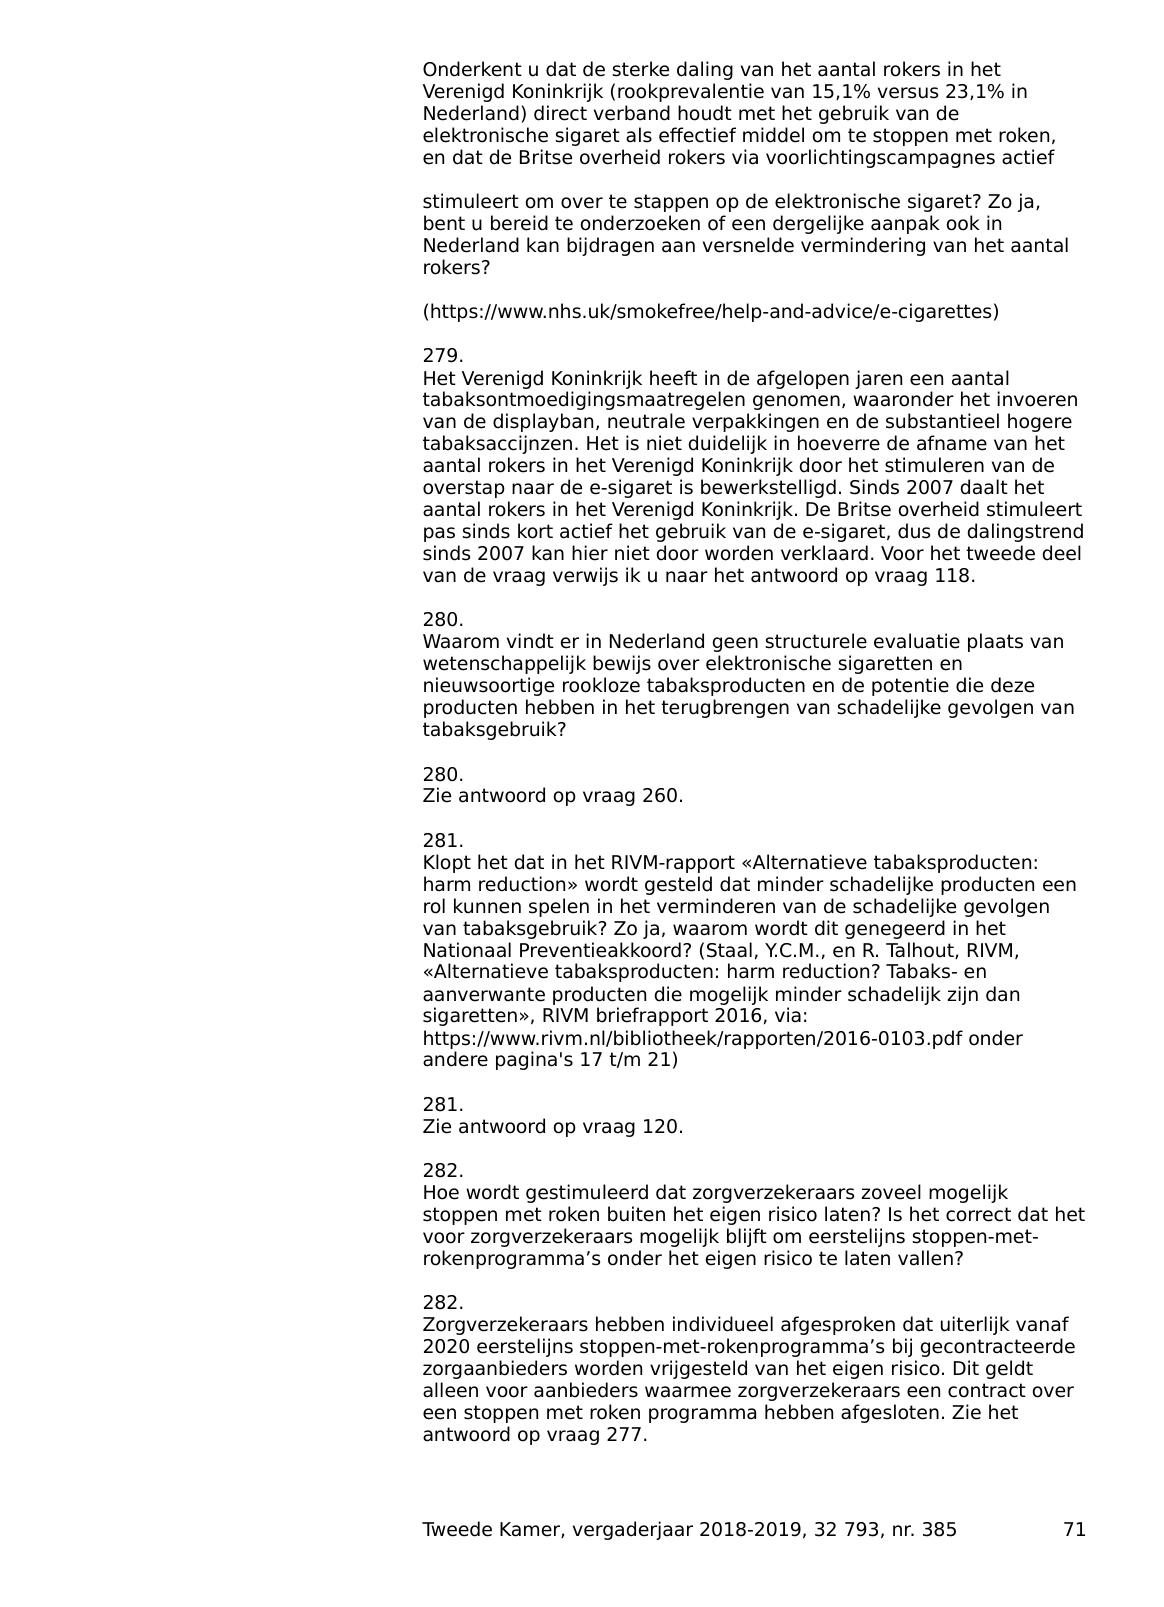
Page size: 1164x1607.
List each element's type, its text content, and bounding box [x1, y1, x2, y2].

text Onderkent u dat de sterke daling van het aantal rokers in het Verenigd Koninkrijk (rookprevalentie van 15,1% versus 23,1% in Nederland) direct verband houdt met het gebruik van de elektronische sigaret als effectief middel om te stoppen met roken, en dat de Britse overheid rokers via voorlichtingscampagnes actief [422, 59, 1087, 169]
text (https://www.nhs.uk/smokefree/help-and-advice/e-cigarettes) [422, 301, 1087, 323]
text 280. [422, 763, 1087, 785]
text Het Verenigd Koninkrijk heeft in de afgelopen jaren een aantal tabaksontmoedigingsmaatregelen genomen, waaronder het invoeren van de displayban, neutrale verpakkingen en de substantieel hogere tabaksaccijnzen. Het is niet duidelijk in hoeverre de afname van het aantal rokers in het Verenigd Koninkrijk door het stimuleren van de overstap naar de e-sigaret is bewerkstelligd. Sinds 2007 daalt het aantal rokers in het Verenigd Koninkrijk. De Britse overheid stimuleert pas sinds kort actief het gebruik van de e-sigaret, dus de dalingstrend sinds 2007 kan hier niet door worden verklaard. Voor het tweede deel van de vraag verwijs ik u naar het antwoord op vraag 118. [422, 367, 1087, 587]
text stimuleert om over te stappen op de elektronische sigaret? Zo ja, bent u bereid te onderzoeken of een dergelijke aanpak ook in Nederland kan bijdragen aan versnelde vermindering van het aantal rokers? [422, 191, 1087, 279]
text 279. [422, 345, 1087, 367]
text 282. [422, 1160, 1087, 1182]
text Zie antwoord op vraag 260. [422, 785, 1087, 807]
text 280. [422, 609, 1087, 631]
text Zie antwoord op vraag 120. [422, 1116, 1087, 1137]
text 281. [422, 1093, 1087, 1116]
text Klopt het dat in het RIVM-rapport «Alternatieve tabaksproducten: harm reduction» wordt gesteld dat minder schadelijke producten een rol kunnen spelen in het verminderen van de schadelijke gevolgen van tabaksgebruik? Zo ja, waarom wordt dit genegeerd in het Nationaal Preventieakkoord? (Staal, Y.C.M., en R. Talhout, RIVM, «Alternatieve tabaksproducten: harm reduction? Tabaks- en aanverwante producten die mogelijk minder schadelijk zijn dan sigaretten», RIVM briefrapport 2016, via: https://www.rivm.nl/bibliotheek/rapporten/2016-0103.pdf onder andere pagina's 17 t/m 21) [422, 852, 1087, 1071]
text 282. [422, 1292, 1087, 1314]
text Hoe wordt gestimuleerd dat zorgverzekeraars zoveel mogelijk stoppen met roken buiten het eigen risico laten? Is het correct dat het voor zorgverzekeraars mogelijk blijft om eerstelijns stoppen-met-rokenprogramma’s onder het eigen risico te laten vallen? [422, 1182, 1087, 1269]
text Waarom vindt er in Nederland geen structurele evaluatie plaats van wetenschappelijk bewijs over elektronische sigaretten en nieuwsoortige rookloze tabaksproducten en de potentie die deze producten hebben in het terugbrengen van schadelijke gevolgen van tabaksgebruik? [422, 631, 1087, 741]
text 281. [422, 829, 1087, 852]
text Zorgverzekeraars hebben individueel afgesproken dat uiterlijk vanaf 2020 eerstelijns stoppen-met-rokenprogramma’s bij gecontracteerde zorgaanbieders worden vrijgesteld van het eigen risico. Dit geldt alleen voor aanbieders waarmee zorgverzekeraars een contract over een stoppen met roken programma hebben afgesloten. Zie het antwoord op vraag 277. [422, 1314, 1087, 1446]
